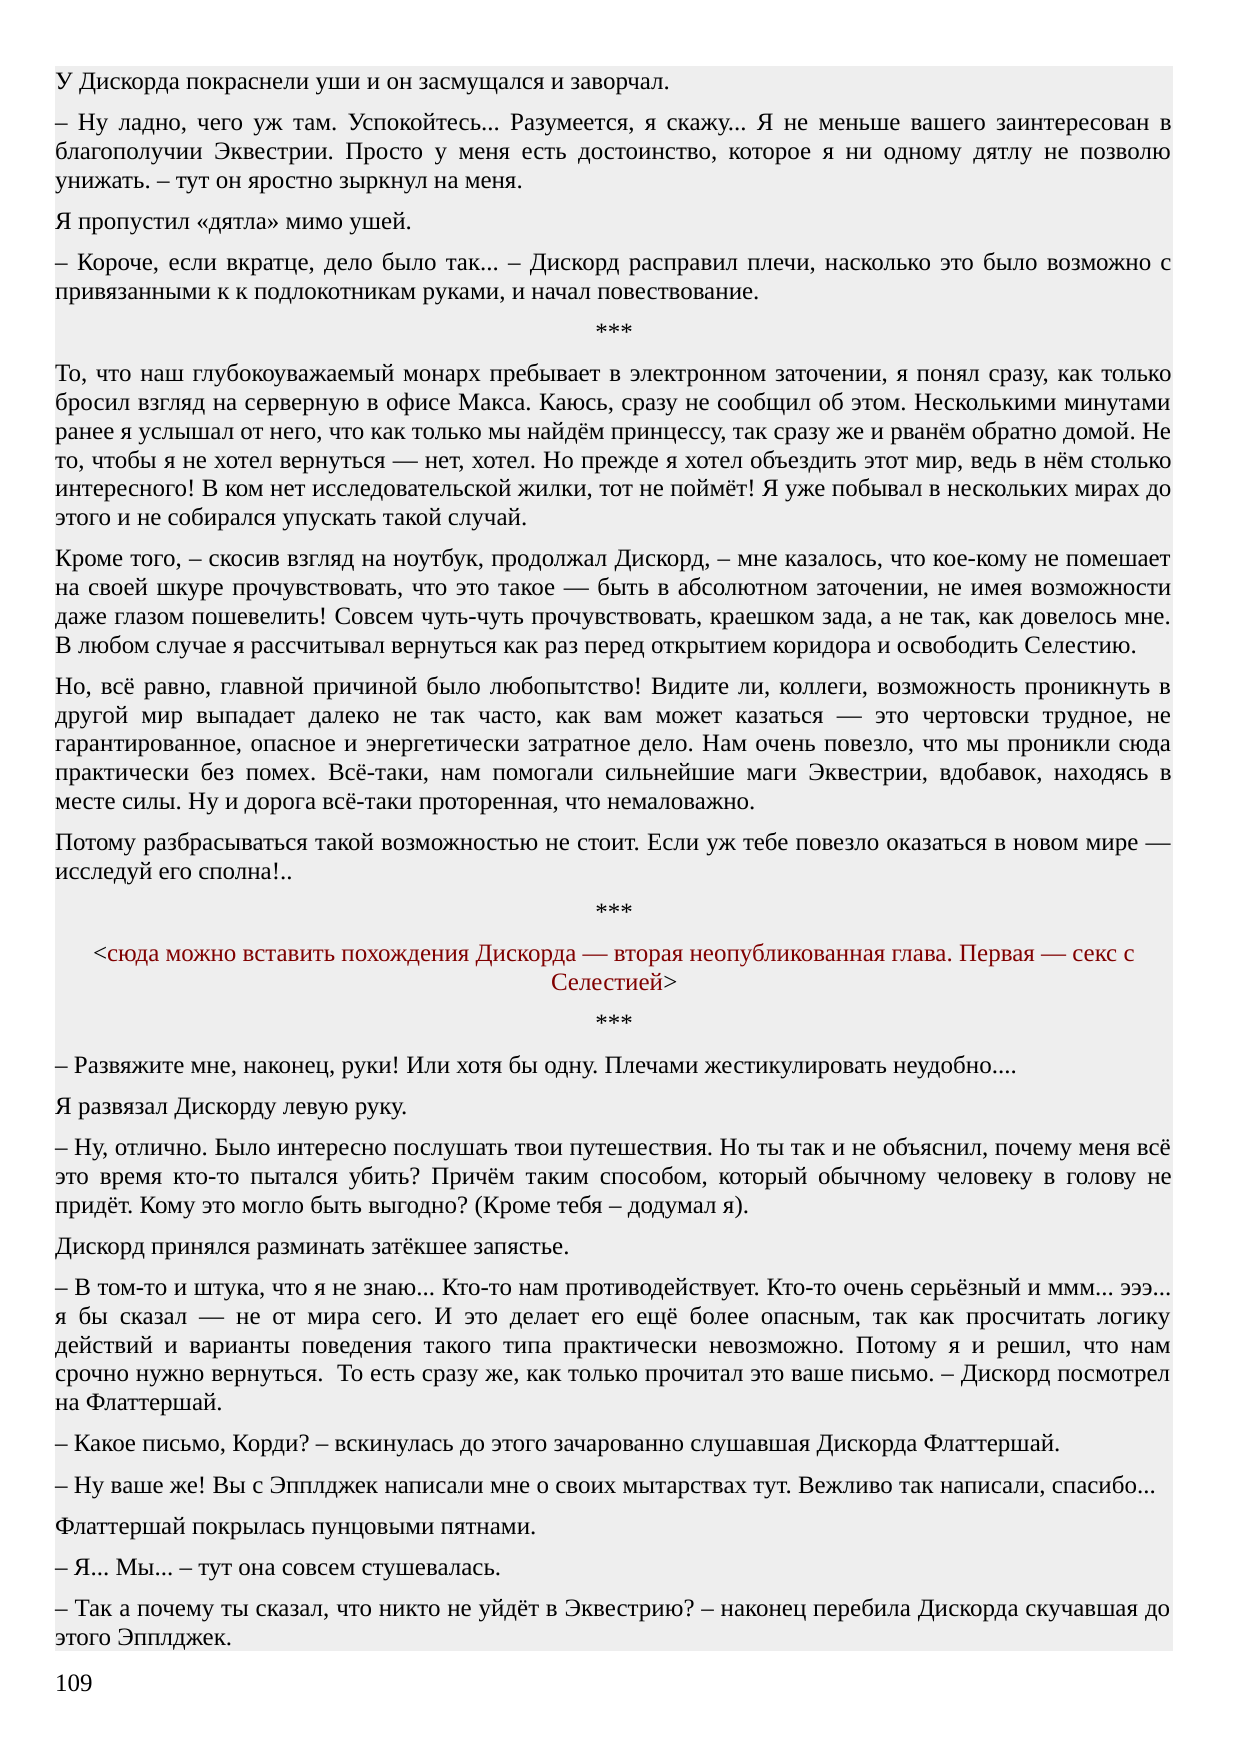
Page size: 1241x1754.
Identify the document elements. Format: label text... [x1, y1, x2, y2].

text Дискорд принялся разминать затёкшее запястье. [55, 1231, 1173, 1260]
text – Ну ваше же! Вы с Эпплджек написали мне о своих мытарствах тут. Вежливо так написали, спасибо... [55, 1470, 1173, 1498]
text *** [55, 317, 1173, 346]
text Флаттершай покрылась пунцовыми пятнами. [55, 1511, 1173, 1540]
text – Я... Мы... – тут она совсем стушевалась. [55, 1552, 1173, 1581]
text – В том-то и штука, что я не знаю... Кто-то нам противодействует. Кто-то очень серьёзный и ммм... эээ... я бы сказал — не от мира сего. И это делает его ещё более опасным, так как просчитать логику действий и варианты поведения такого типа практически невозможно. Потому я и решил, что нам срочно нужно вернуться. То есть сразу же, как только прочитал это ваше письмо. – Дискорд посмотрел на Флаттершай. [55, 1272, 1173, 1416]
text <сюда можно вставить похождения Дискорда — вторая неопубликованная глава. Первая — секс с Селестией> [55, 938, 1173, 996]
text Кроме того, – скосив взгляд на ноутбук, продолжал Дискорд, – мне казалось, что кое-кому не помешает на своей шкуре прочувствовать, что это такое — быть в абсолютном заточении, не имея возможности даже глазом пошевелить! Совсем чуть-чуть прочувствовать, краешком зада, а не так, как довелось мне. В любом случае я рассчитывал вернуться как раз перед открытием коридора и освободить Селестию. [55, 543, 1173, 658]
text Но, всё равно, главной причиной было любопытство! Видите ли, коллеги, возможность проникнуть в другой мир выпадает далеко не так часто, как вам может казаться — это чертовски трудное, не гарантированное, опасное и энергетически затратное дело. Нам очень повезло, что мы проникли сюда практически без помех. Всё-таки, нам помогали сильнейшие маги Эквестрии, вдобавок, находясь в месте силы. Ну и дорога всё-таки проторенная, что немаловажно. [55, 671, 1173, 815]
text – Так а почему ты сказал, что никто не уйдёт в Эквестрию? – наконец перебила Дискорда скучавшая до этого Эпплджек. [55, 1593, 1173, 1651]
text У Дискорда покраснели уши и он засмущался и заворчал. [55, 66, 1173, 95]
text – Ну ладно, чего уж там. Успокойтесь... Разумеется, я скажу... Я не меньше вашего заинтересован в благополучии Эквестрии. Просто у меня есть достоинство, которое я ни одному дятлу не позволю унижать. – тут он яростно зыркнул на меня. [55, 107, 1173, 193]
text – Ну, отлично. Было интересно послушать твои путешествия. Но ты так и не объяснил, почему меня всё это время кто-то пытался убить? Причём таким способом, который обычному человеку в голову не придёт. Кому это могло быть выгодно? (Кроме тебя – додумал я). [55, 1132, 1173, 1218]
text Я пропустил «дятла» мимо ушей. [55, 206, 1173, 235]
text – Какое письмо, Корди? – вскинулась до этого зачарованно слушавшая Дискорда Флаттершай. [55, 1428, 1173, 1457]
text Потому разбрасываться такой возможностью не стоит. Если уж тебе повезло оказаться в новом мире — исследуй его сполна!.. [55, 827, 1173, 885]
text *** [55, 897, 1173, 926]
text *** [55, 1008, 1173, 1037]
text – Короче, если вкратце, дело было так... – Дискорд расправил плечи, насколько это было возможно с привязанными к к подлокотникам руками, и начал повествование. [55, 247, 1173, 305]
text То, что наш глубокоуважаемый монарх пребывает в электронном заточении, я понял сразу, как только бросил взгляд на серверную в офисе Макса. Каюсь, сразу не сообщил об этом. Несколькими минутами ранее я услышал от него, что как только мы найдём принцессу, так сразу же и рванём обратно домой. Не то, чтобы я не хотел вернуться — нет, хотел. Но прежде я хотел объездить этот мир, ведь в нём столько интересного! В ком нет исследовательской жилки, тот не поймёт! Я уже побывал в нескольких мирах до этого и не собирался упускать такой случай. [55, 358, 1173, 531]
text – Развяжите мне, наконец, руки! Или хотя бы одну. Плечами жестикулировать неудобно.... [55, 1050, 1173, 1078]
text Я развязал Дискорду левую руку. [55, 1091, 1173, 1120]
